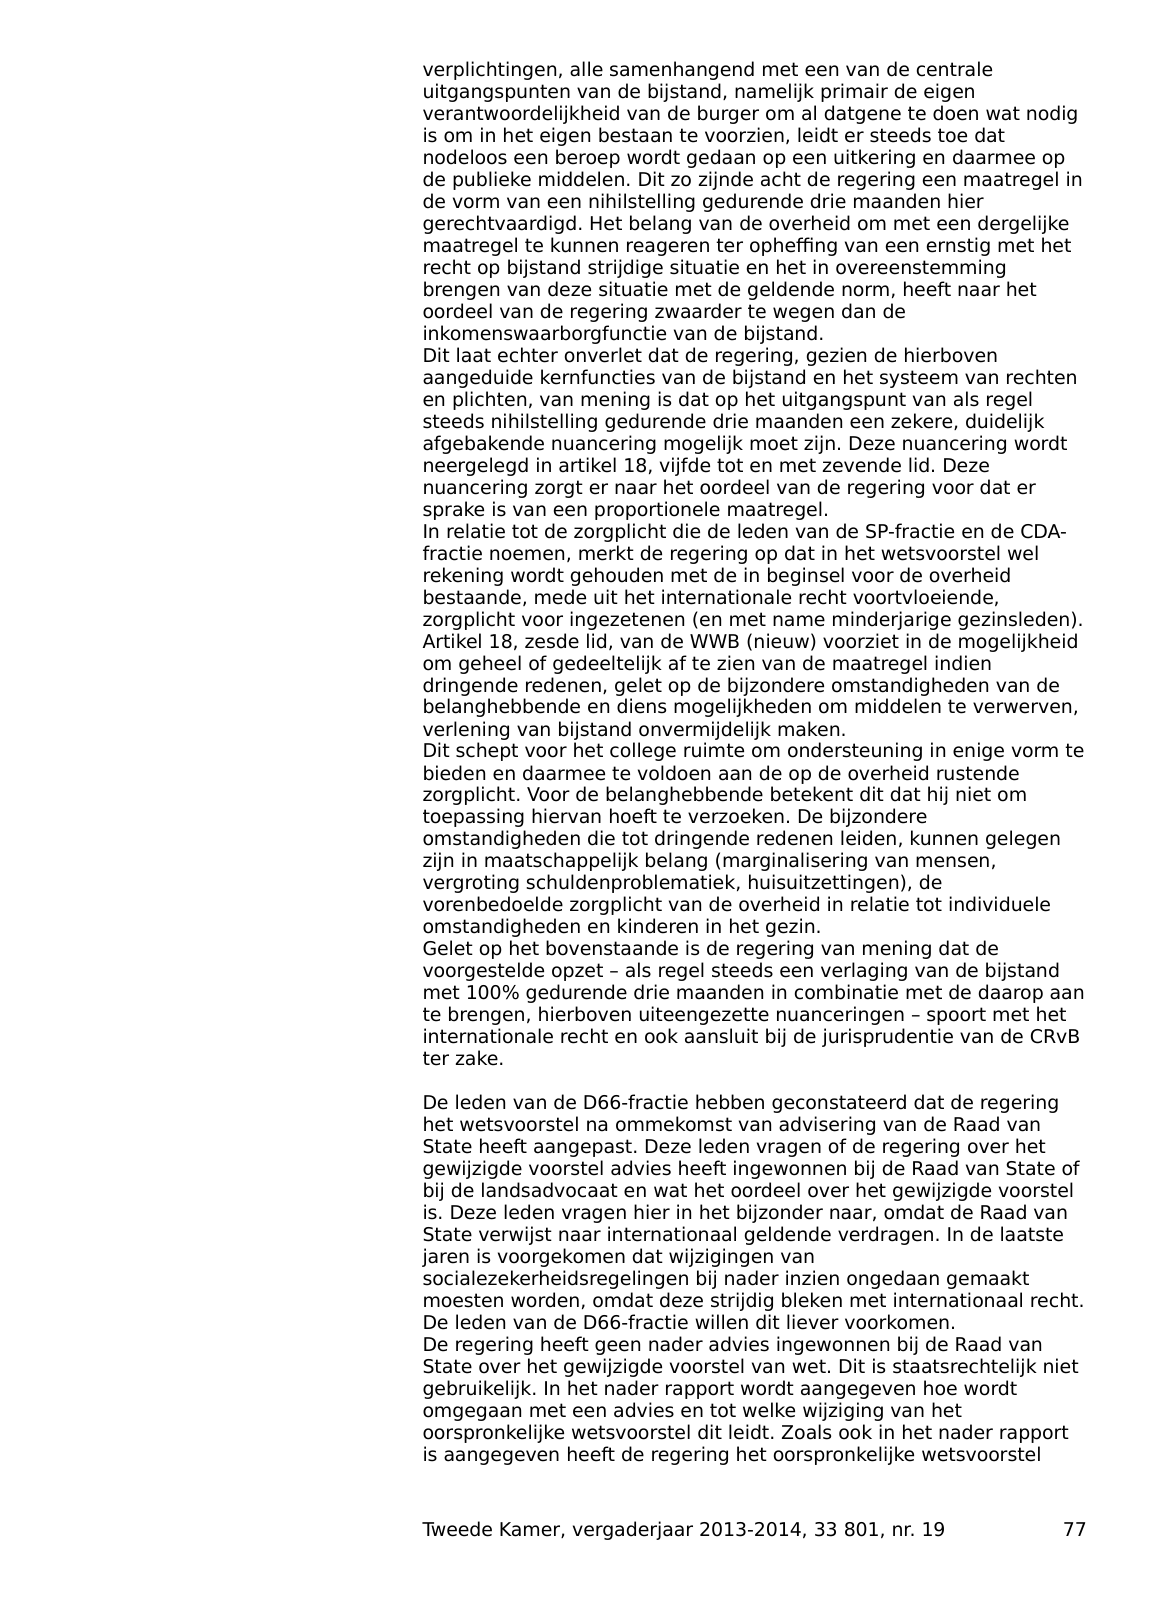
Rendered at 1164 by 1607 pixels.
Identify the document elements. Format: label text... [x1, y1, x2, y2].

text Gelet op het bovenstaande is de regering van mening dat de voorgestelde opzet – als regel steeds een verlaging van de bijstand met 100% gedurende drie maanden in combinatie met de daarop aan te brengen, hierboven uiteengezette nuanceringen – spoort met het internationale recht en ook aansluit bij de jurisprudentie van de CRvB ter zake. [422, 938, 1087, 1070]
text In relatie tot de zorgplicht die de leden van de SP-fractie en de CDA-fractie noemen, merkt de regering op dat in het wetsvoorstel wel rekening wordt gehouden met de in beginsel voor de overheid bestaande, mede uit het internationale recht voortvloeiende, zorgplicht voor ingezetenen (en met name minderjarige gezinsleden). Artikel 18, zesde lid, van de WWB (nieuw) voorziet in de mogelijkheid om geheel of gedeeltelijk af te zien van de maatregel indien dringende redenen, gelet op de bijzondere omstandigheden van de belanghebbende en diens mogelijkheden om middelen te verwerven, verlening van bijstand onvermijdelijk maken. [422, 521, 1087, 740]
text verplichtingen, alle samenhangend met een van de centrale uitgangspunten van de bijstand, namelijk primair de eigen verantwoordelijkheid van de burger om al datgene te doen wat nodig is om in het eigen bestaan te voorzien, leidt er steeds toe dat nodeloos een beroep wordt gedaan op een uitkering en daarmee op de publieke middelen. Dit zo zijnde acht de regering een maatregel in de vorm van een nihilstelling gedurende drie maanden hier gerechtvaardigd. Het belang van de overheid om met een dergelijke maatregel te kunnen reageren ter opheffing van een ernstig met het recht op bijstand strijdige situatie en het in overeenstemming brengen van deze situatie met de geldende norm, heeft naar het oordeel van de regering zwaarder te wegen dan de inkomenswaarborgfunctie van de bijstand. [422, 59, 1087, 345]
text De regering heeft geen nader advies ingewonnen bij de Raad van State over het gewijzigde voorstel van wet. Dit is staatsrechtelijk niet gebruikelijk. In het nader rapport wordt aangegeven hoe wordt omgegaan met een advies en tot welke wijziging van het oorspronkelijke wetsvoorstel dit leidt. Zoals ook in het nader rapport is aangegeven heeft de regering het oorspronkelijke wetsvoorstel [422, 1334, 1087, 1466]
text De leden van de D66-fractie hebben geconstateerd dat de regering het wetsvoorstel na ommekomst van advisering van de Raad van State heeft aangepast. Deze leden vragen of de regering over het gewijzigde voorstel advies heeft ingewonnen bij de Raad van State of bij de landsadvocaat en wat het oordeel over het gewijzigde voorstel is. Deze leden vragen hier in het bijzonder naar, omdat de Raad van State verwijst naar internationaal geldende verdragen. In de laatste jaren is voorgekomen dat wijzigingen van socialezekerheidsregelingen bij nader inzien ongedaan gemaakt moesten worden, omdat deze strijdig bleken met internationaal recht. De leden van de D66-fractie willen dit liever voorkomen. [422, 1092, 1087, 1334]
text Dit laat echter onverlet dat de regering, gezien de hierboven aangeduide kernfuncties van de bijstand en het systeem van rechten en plichten, van mening is dat op het uitgangspunt van als regel steeds nihilstelling gedurende drie maanden een zekere, duidelijk afgebakende nuancering mogelijk moet zijn. Deze nuancering wordt neergelegd in artikel 18, vijfde tot en met zevende lid. Deze nuancering zorgt er naar het oordeel van de regering voor dat er sprake is van een proportionele maatregel. [422, 345, 1087, 521]
text Dit schept voor het college ruimte om ondersteuning in enige vorm te bieden en daarmee te voldoen aan de op de overheid rustende zorgplicht. Voor de belanghebbende betekent dit dat hij niet om toepassing hiervan hoeft te verzoeken. De bijzondere omstandigheden die tot dringende redenen leiden, kunnen gelegen zijn in maatschappelijk belang (marginalisering van mensen, vergroting schuldenproblematiek, huisuitzettingen), de vorenbedoelde zorgplicht van de overheid in relatie tot individuele omstandigheden en kinderen in het gezin. [422, 740, 1087, 938]
